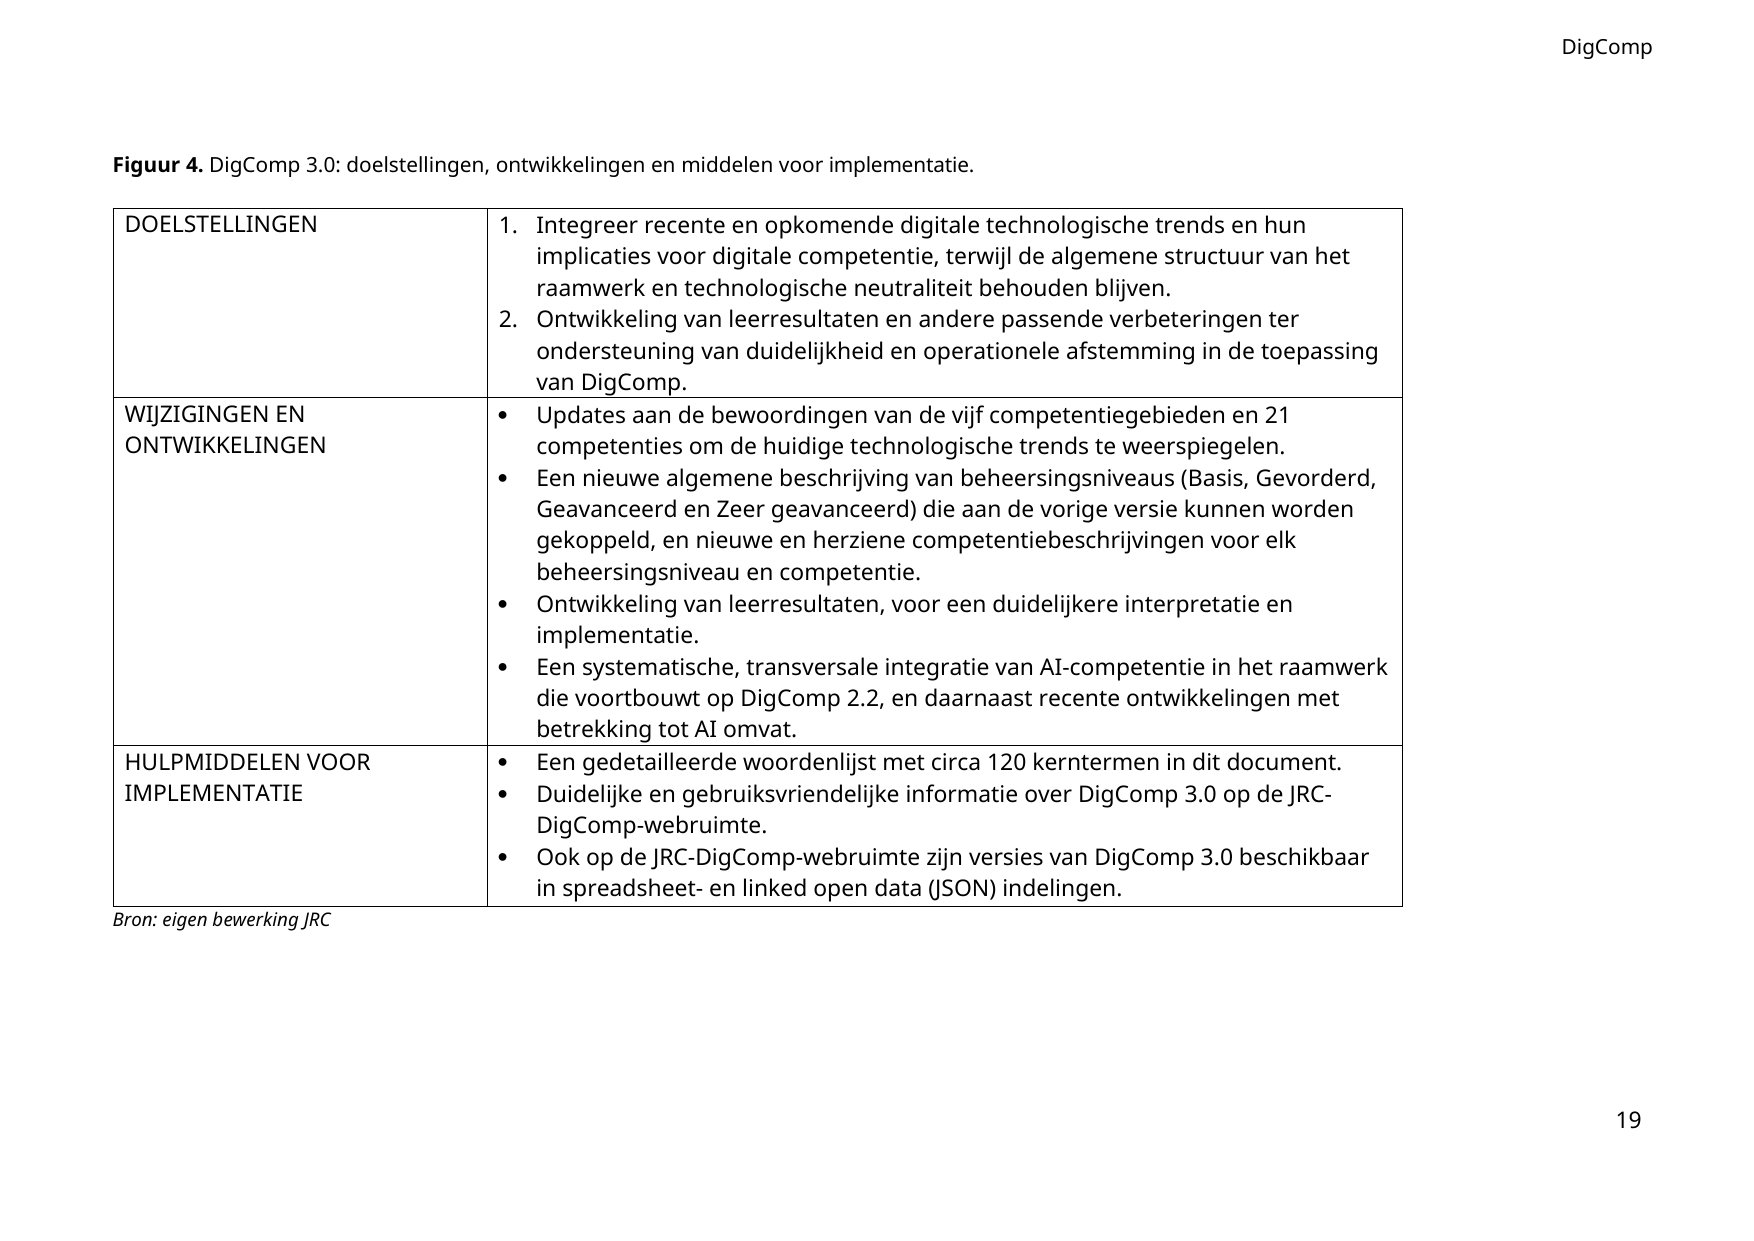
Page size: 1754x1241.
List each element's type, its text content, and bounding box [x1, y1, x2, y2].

table_header Integreer recente en opkomende digitale technologische trends en hun implicaties voor digitale competentie, terwijl de algemene structuur van het raamwerk en technologische neutraliteit behouden blijven. Ontwikkeling van leerresultaten en andere passende verbeteringen ter ondersteuning van duidelijkheid en operationele afstemming in de toepassing van DigComp. [488, 209, 1402, 397]
table_cell Updates aan de bewoordingen van de vijf competentiegebieden en 21 competenties om de huidige technologische trends te weerspiegelen. Een nieuwe algemene beschrijving van beheersingsniveaus (Basis, Gevorderd, Geavanceerd en Zeer geavanceerd) die aan de vorige versie kunnen worden gekoppeld, en nieuwe en herziene competentiebeschrijvingen voor elk beheersingsniveau en competentie. Ontwikkeling van leerresultaten, voor een duidelijkere interpretatie en implementatie. Een systematische, transversale integratie van AI-competentie in het raamwerk die voortbouwt op DigComp 2.2, en daarnaast recente ontwikkelingen met betrekking tot AI omvat. [488, 398, 1402, 744]
table_cell HULPMIDDELEN VOOR IMPLEMENTATIE [114, 746, 487, 906]
table_cell Een gedetailleerde woordenlijst met circa 120 kerntermen in dit document. Duidelijke en gebruiksvriendelijke informatie over DigComp 3.0 op de JRC-DigComp-webruimte. Ook op de JRC-DigComp-webruimte zijn versies van DigComp 3.0 beschikbaar in spreadsheet- en linked open data (JSON) indelingen. [488, 746, 1402, 906]
text Bron: eigen bewerking JRC [112, 907, 1612, 932]
table_header DOELSTELLINGEN [114, 209, 487, 397]
table_cell WIJZIGINGEN EN ONTWIKKELINGEN [114, 398, 487, 744]
text Figuur 4. DigComp 3.0: doelstellingen, ontwikkelingen en middelen voor implementatie. [112, 150, 1641, 178]
